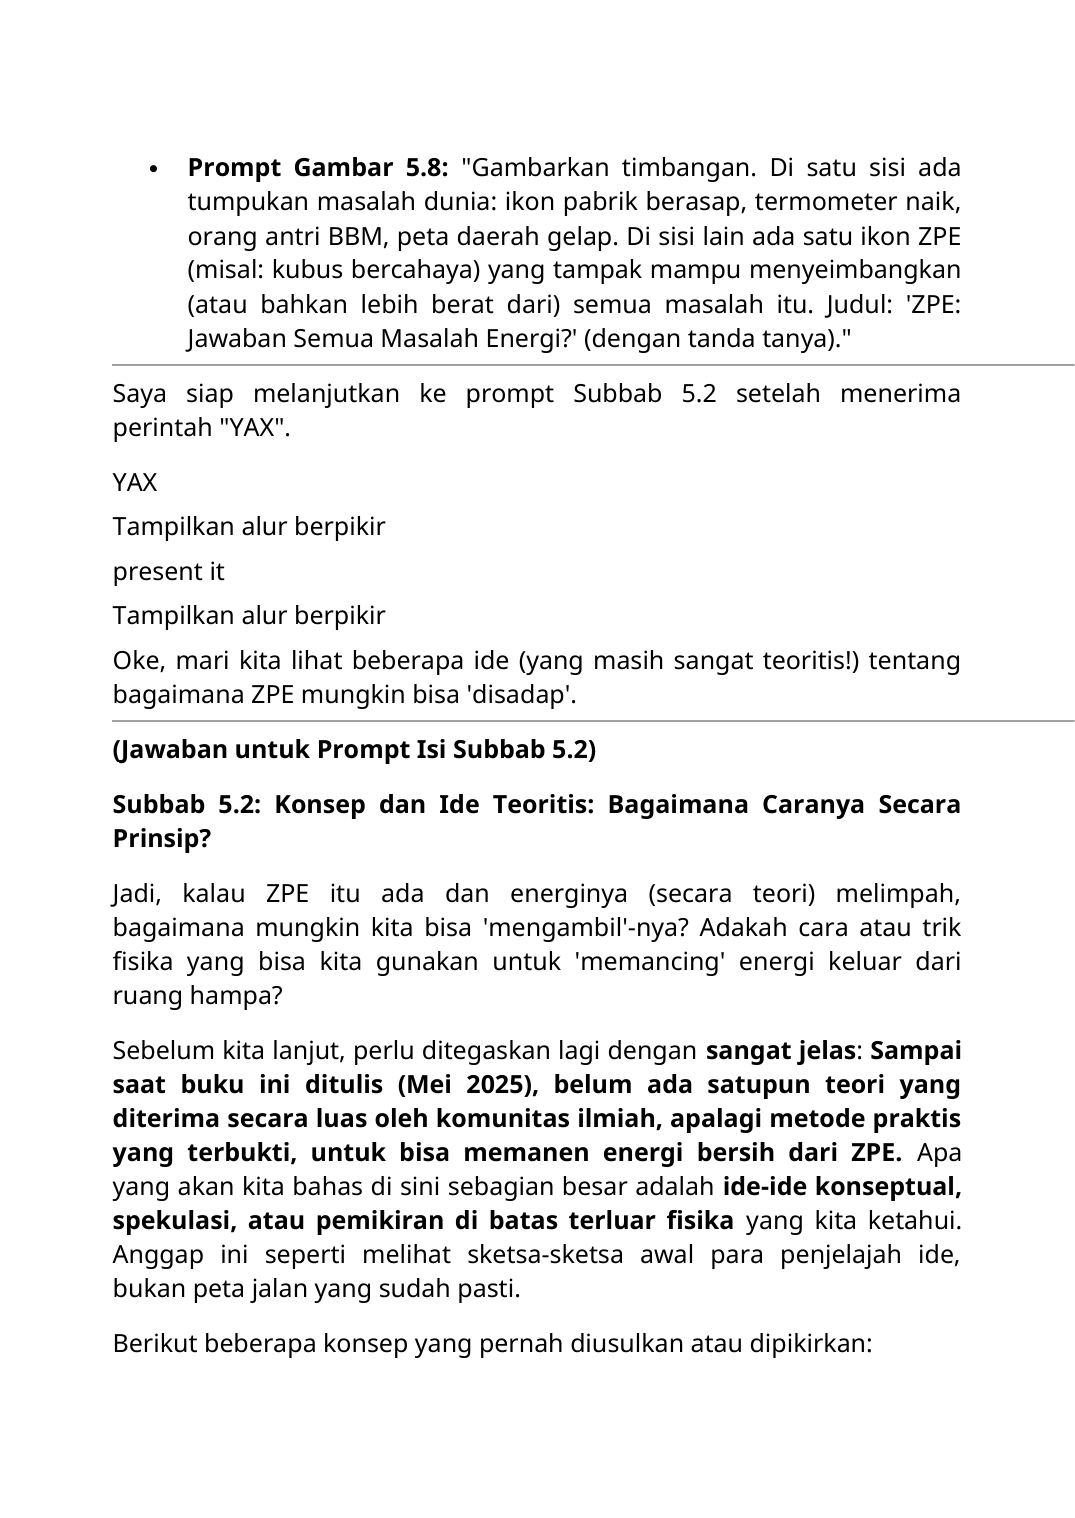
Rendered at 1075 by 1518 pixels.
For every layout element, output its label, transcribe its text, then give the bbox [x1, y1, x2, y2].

text Berikut beberapa konsep yang pernah diusulkan atau dipikirkan: [112, 1326, 962, 1360]
text Jadi, kalau ZPE itu ada dan energinya (secara teori) melimpah, bagaimana mungkin kita bisa 'mengambil'-nya? Adakah cara atau trik fisika yang bisa kita gunakan untuk 'memancing' energi keluar dari ruang hampa? [112, 876, 962, 1012]
list Prompt Gambar 5.8: "Gambarkan timbangan. Di satu sisi ada tumpukan masalah dunia: ikon pabrik berasap, termometer naik, orang antri BBM, peta daerah gelap. Di sisi lain ada satu ikon ZPE (misal: kubus bercahaya) yang tampak mampu menyeimbangkan (atau bahkan lebih berat dari) semua masalah itu. Judul: 'ZPE: Jawaban Semua Masalah Energi?' (dengan tanda tanya)." [150, 150, 962, 354]
text Subbab 5.2: Konsep dan Ide Teoritis: Bagaimana Caranya Secara Prinsip? [112, 787, 962, 855]
text YAX [112, 464, 962, 498]
text Sebelum kita lanjut, perlu ditegaskan lagi dengan sangat jelas: Sampai saat buku ini ditulis (Mei 2025), belum ada satupun teori yang diterima secara luas oleh komunitas ilmiah, apalagi metode praktis yang terbukti, untuk bisa memanen energi bersih dari ZPE. Apa yang akan kita bahas di sini sebagian besar adalah ide-ide konseptual, spekulasi, atau pemikiran di batas terluar fisika yang kita ketahui. Anggap ini seperti melihat sketsa-sketsa awal para penjelajah ide, bukan peta jalan yang sudah pasti. [112, 1033, 962, 1305]
text present it [112, 553, 962, 587]
text (Jawaban untuk Prompt Isi Subbab 5.2) [112, 732, 962, 766]
text Oke, mari kita lihat beberapa ide (yang masih sangat teoritis!) tentang bagaimana ZPE mungkin bisa 'disadap'. [112, 642, 962, 711]
text Tampilkan alur berpikir [112, 598, 962, 632]
text Tampilkan alur berpikir [112, 509, 962, 543]
text Saya siap melanjutkan ke prompt Subbab 5.2 setelah menerima perintah "YAX". [112, 376, 962, 444]
